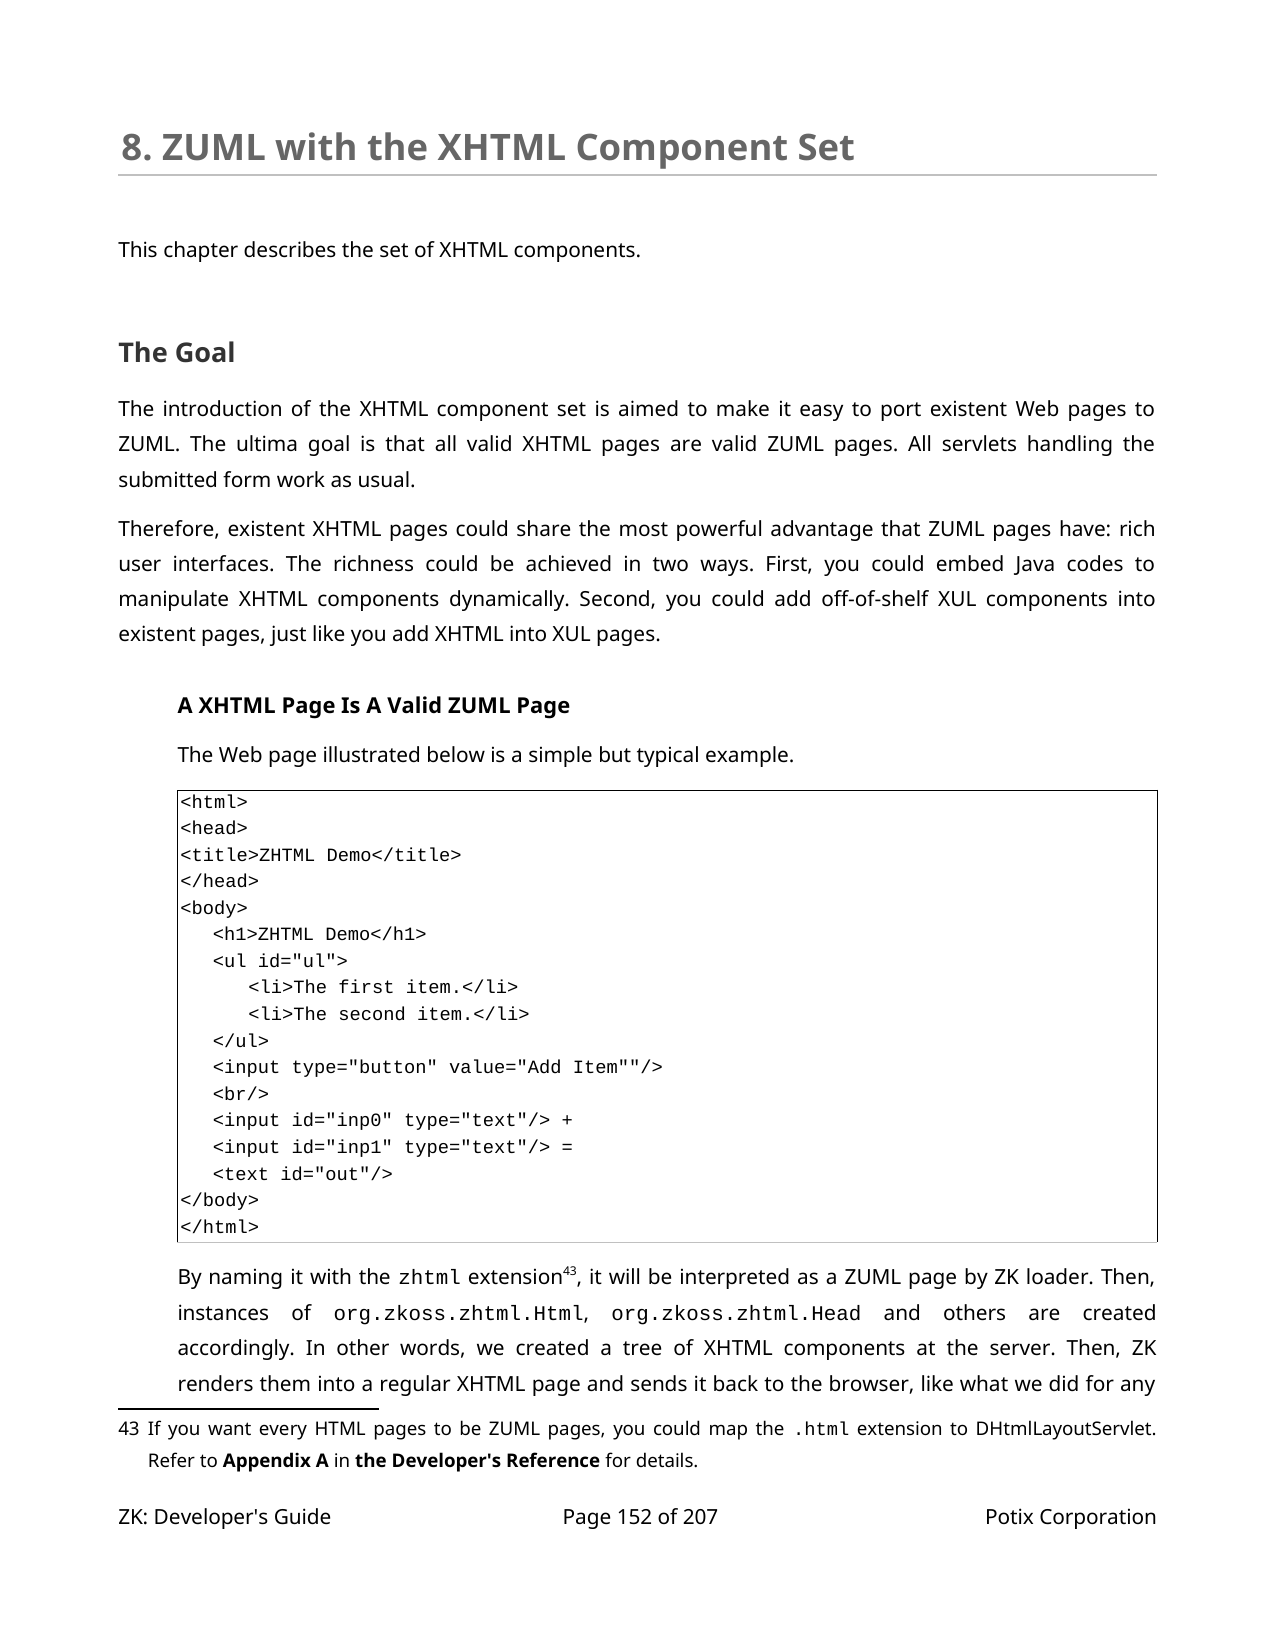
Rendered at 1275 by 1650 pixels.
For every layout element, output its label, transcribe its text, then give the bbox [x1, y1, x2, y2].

text The introduction of the XHTML component set is aimed to make it easy to port existent Web pages to ZUML. The ultima goal is that all valid XHTML pages are valid ZUML pages. All servlets handling the submitted form work as usual. [118, 394, 1157, 493]
text This chapter describes the set of XHTML components. [118, 235, 1157, 263]
text The Web page illustrated below is a simple but typical example. [177, 741, 1157, 769]
text Therefore, existent XHTML pages could share the most powerful advantage that ZUML pages have: rich user interfaces. The richness could be achieved in two ways. First, you could embed Java codes to manipulate XHTML components dynamically. Second, you could add off-of-shelf XUL components into existent pages, just like you add XHTML into XUL pages. [118, 514, 1157, 647]
subtitle The Goal [118, 334, 1157, 371]
subtitle A XHTML Page Is A Valid ZUML Page [177, 690, 1157, 720]
text By naming it with the zhtml extension, it will be interpreted as a ZUML page by ZK loader. Then, instances of org.zkoss.zhtml.Html, org.zkoss.zhtml.Head and others are created accordingly. In other words, we created a tree of XHTML components at the server. Then, ZK renders them into a regular XHTML page and sends it back to the browser, like what we did for any [177, 1262, 1157, 1397]
text If you want every HTML pages to be ZUML pages, you could map the .html extension to DHtmlLayoutServlet. Refer to Appendix A in the Developer's Reference for details. [118, 1415, 1157, 1473]
text <html> <head> <title>ZHTML Demo</title> </head> <body> <h1>ZHTML Demo</h1> <ul id="ul"> <li>The first item.</li> <li>The second item.</li> </ul> <input type="button" value="Add Item""/> <br/> <input id="inp0" type="text"/> + <input id="inp1" type="text"/> = <text id="out"/> </body> </html> [178, 791, 1157, 1242]
subtitle 8. ZUML with the XHTML Component Set [118, 118, 1157, 174]
